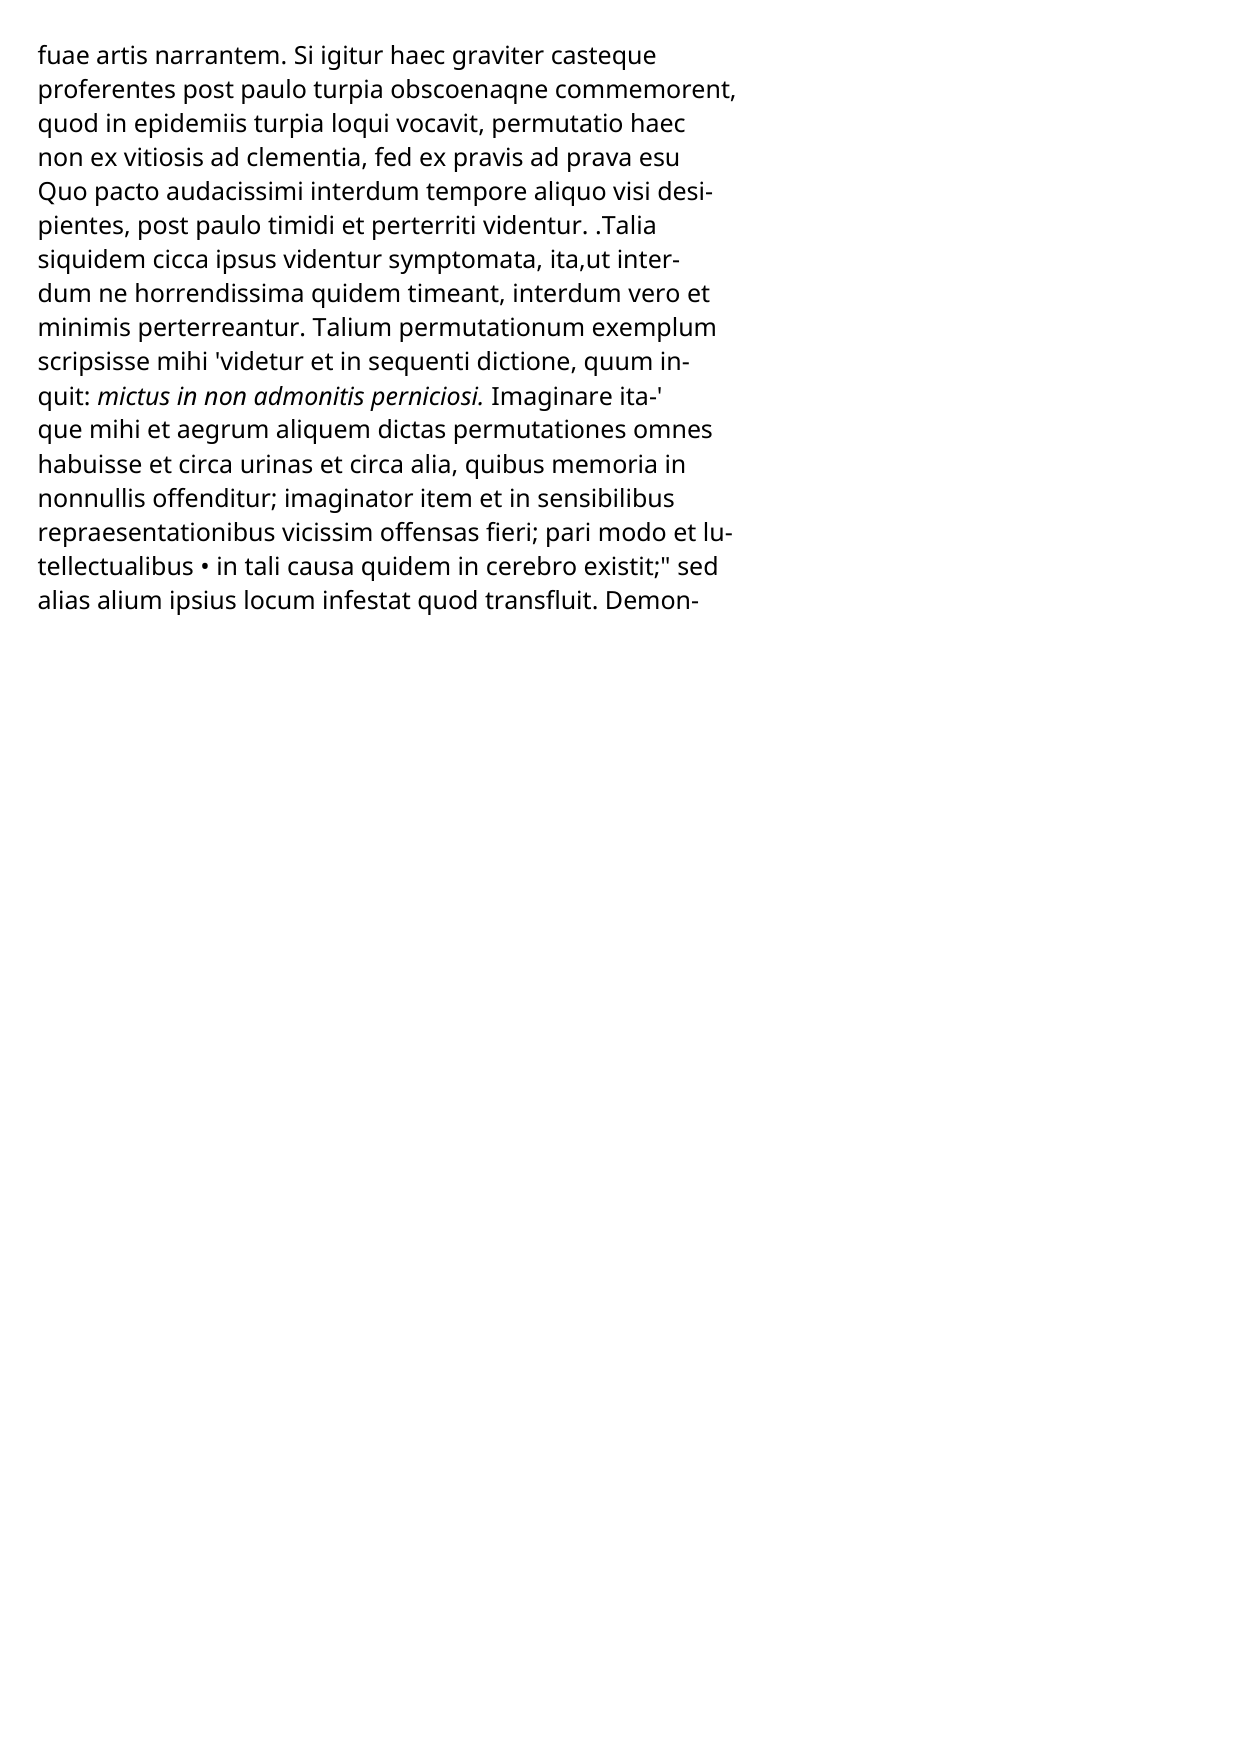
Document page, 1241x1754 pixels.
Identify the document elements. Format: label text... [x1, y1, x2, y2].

text fuae artis narrantem. Si igitur haec graviter casteque proferentes post paulo turpia obscoenaqne commemorent, quod in epidemiis turpia loqui vocavit, permutatio haec non ex vitiosis ad clementia, fed ex pravis ad prava esu Quo pacto audacissimi interdum tempore aliquo visi desi- pientes, post paulo timidi et perterriti videntur. .Talia siquidem cicca ipsus videntur symptomata, ita,ut inter- dum ne horrendissima quidem timeant, interdum vero et minimis perterreantur. Talium permutationum exemplum scripsisse mihi 'videtur et in sequenti dictione, quum in- quit: mictus in non admonitis perniciosi. Imaginare ita-' que mihi et aegrum aliquem dictas permutationes omnes habuisse et circa urinas et circa alia, quibus memoria in nonnullis offenditur; imaginator item et in sensibilibus repraesentationibus vicissim offensas fieri; pari modo et lu- tellectualibus • in tali causa quidem in cerebro existit;" sed alias alium ipsius locum infestat quod transfluit. Demon- [37, 37, 1203, 617]
